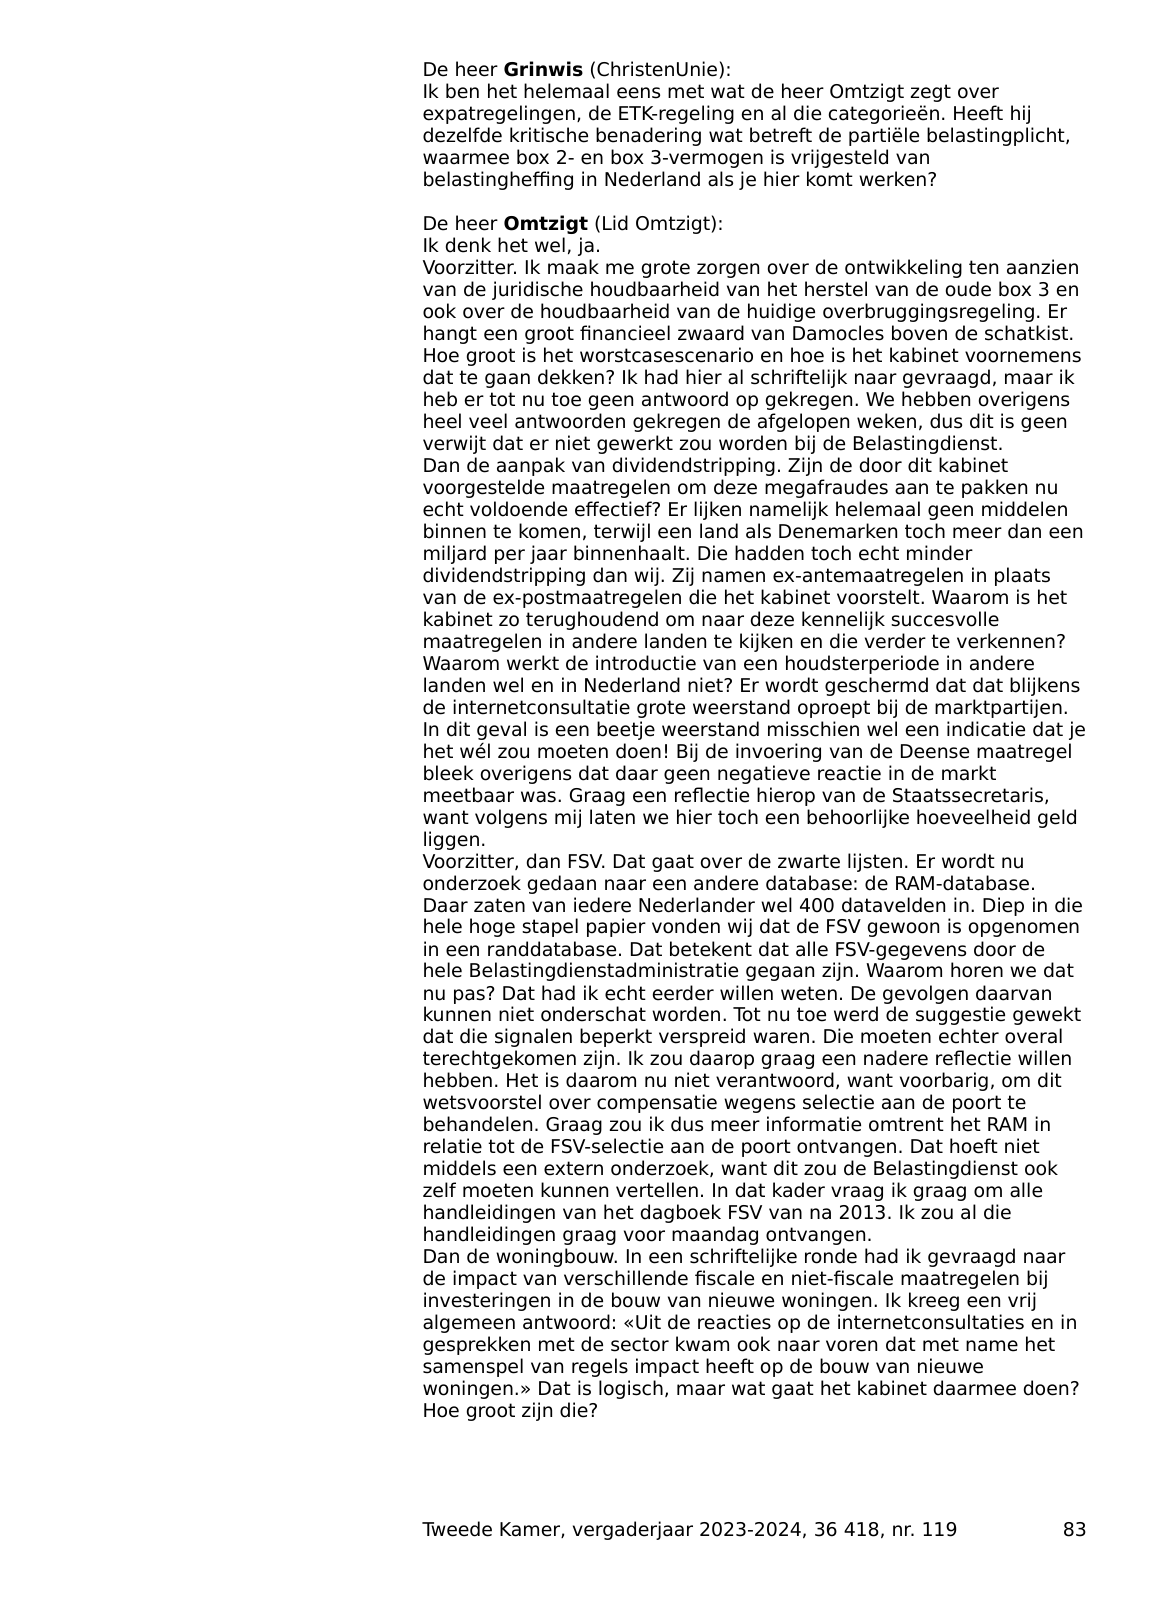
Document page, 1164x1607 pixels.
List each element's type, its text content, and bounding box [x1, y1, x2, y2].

text Ik ben het helemaal eens met wat de heer Omtzigt zegt over expatregelingen, de ETK-regeling en al die categorieën. Heeft hij dezelfde kritische benadering wat betreft de partiële belastingplicht, waarmee box 2- en box 3-vermogen is vrijgesteld van belastingheffing in Nederland als je hier komt werken? [422, 81, 1087, 191]
text De heer Grinwis (ChristenUnie): [422, 59, 1087, 81]
text De heer Omtzigt (Lid Omtzigt): [422, 213, 1087, 235]
text Ik denk het wel, ja. [422, 235, 1087, 257]
text Voorzitter. Ik maak me grote zorgen over de ontwikkeling ten aanzien van de juridische houdbaarheid van het herstel van de oude box 3 en ook over de houdbaarheid van de huidige overbruggingsregeling. Er hangt een groot financieel zwaard van Damocles boven de schatkist. Hoe groot is het worstcasescenario en hoe is het kabinet voornemens dat te gaan dekken? Ik had hier al schriftelijk naar gevraagd, maar ik heb er tot nu toe geen antwoord op gekregen. We hebben overigens heel veel antwoorden gekregen de afgelopen weken, dus dit is geen verwijt dat er niet gewerkt zou worden bij de Belastingdienst. [422, 257, 1087, 455]
text Voorzitter, dan FSV. Dat gaat over de zwarte lijsten. Er wordt nu onderzoek gedaan naar een andere database: de RAM-database. Daar zaten van iedere Nederlander wel 400 datavelden in. Diep in die hele hoge stapel papier vonden wij dat de FSV gewoon is opgenomen in een randdatabase. Dat betekent dat alle FSV-gegevens door de hele Belastingdienstadministratie gegaan zijn. Waarom horen we dat nu pas? Dat had ik echt eerder willen weten. De gevolgen daarvan kunnen niet onderschat worden. Tot nu toe werd de suggestie gewekt dat die signalen beperkt verspreid waren. Die moeten echter overal terechtgekomen zijn. Ik zou daarop graag een nadere reflectie willen hebben. Het is daarom nu niet verantwoord, want voorbarig, om dit wetsvoorstel over compensatie wegens selectie aan de poort te behandelen. Graag zou ik dus meer informatie omtrent het RAM in relatie tot de FSV-selectie aan de poort ontvangen. Dat hoeft niet middels een extern onderzoek, want dit zou de Belastingdienst ook zelf moeten kunnen vertellen. In dat kader vraag ik graag om alle handleidingen van het dagboek FSV van na 2013. Ik zou al die handleidingen graag voor maandag ontvangen. [422, 851, 1087, 1246]
text Dan de aanpak van dividendstripping. Zijn de door dit kabinet voorgestelde maatregelen om deze megafraudes aan te pakken nu echt voldoende effectief? Er lijken namelijk helemaal geen middelen binnen te komen, terwijl een land als Denemarken toch meer dan een miljard per jaar binnenhaalt. Die hadden toch echt minder dividendstripping dan wij. Zij namen ex-antemaatregelen in plaats van de ex-postmaatregelen die het kabinet voorstelt. Waarom is het kabinet zo terughoudend om naar deze kennelijk succesvolle maatregelen in andere landen te kijken en die verder te verkennen? Waarom werkt de introductie van een houdsterperiode in andere landen wel en in Nederland niet? Er wordt geschermd dat dat blijkens de internetconsultatie grote weerstand oproept bij de marktpartijen. In dit geval is een beetje weerstand misschien wel een indicatie dat je het wél zou moeten doen! Bij de invoering van de Deense maatregel bleek overigens dat daar geen negatieve reactie in de markt meetbaar was. Graag een reflectie hierop van de Staatssecretaris, want volgens mij laten we hier toch een behoorlijke hoeveelheid geld liggen. [422, 455, 1087, 851]
text Dan de woningbouw. In een schriftelijke ronde had ik gevraagd naar de impact van verschillende fiscale en niet-fiscale maatregelen bij investeringen in de bouw van nieuwe woningen. Ik kreeg een vrij algemeen antwoord: «Uit de reacties op de internetconsultaties en in gesprekken met de sector kwam ook naar voren dat met name het samenspel van regels impact heeft op de bouw van nieuwe woningen.» Dat is logisch, maar wat gaat het kabinet daarmee doen? Hoe groot zijn die? [422, 1246, 1087, 1422]
